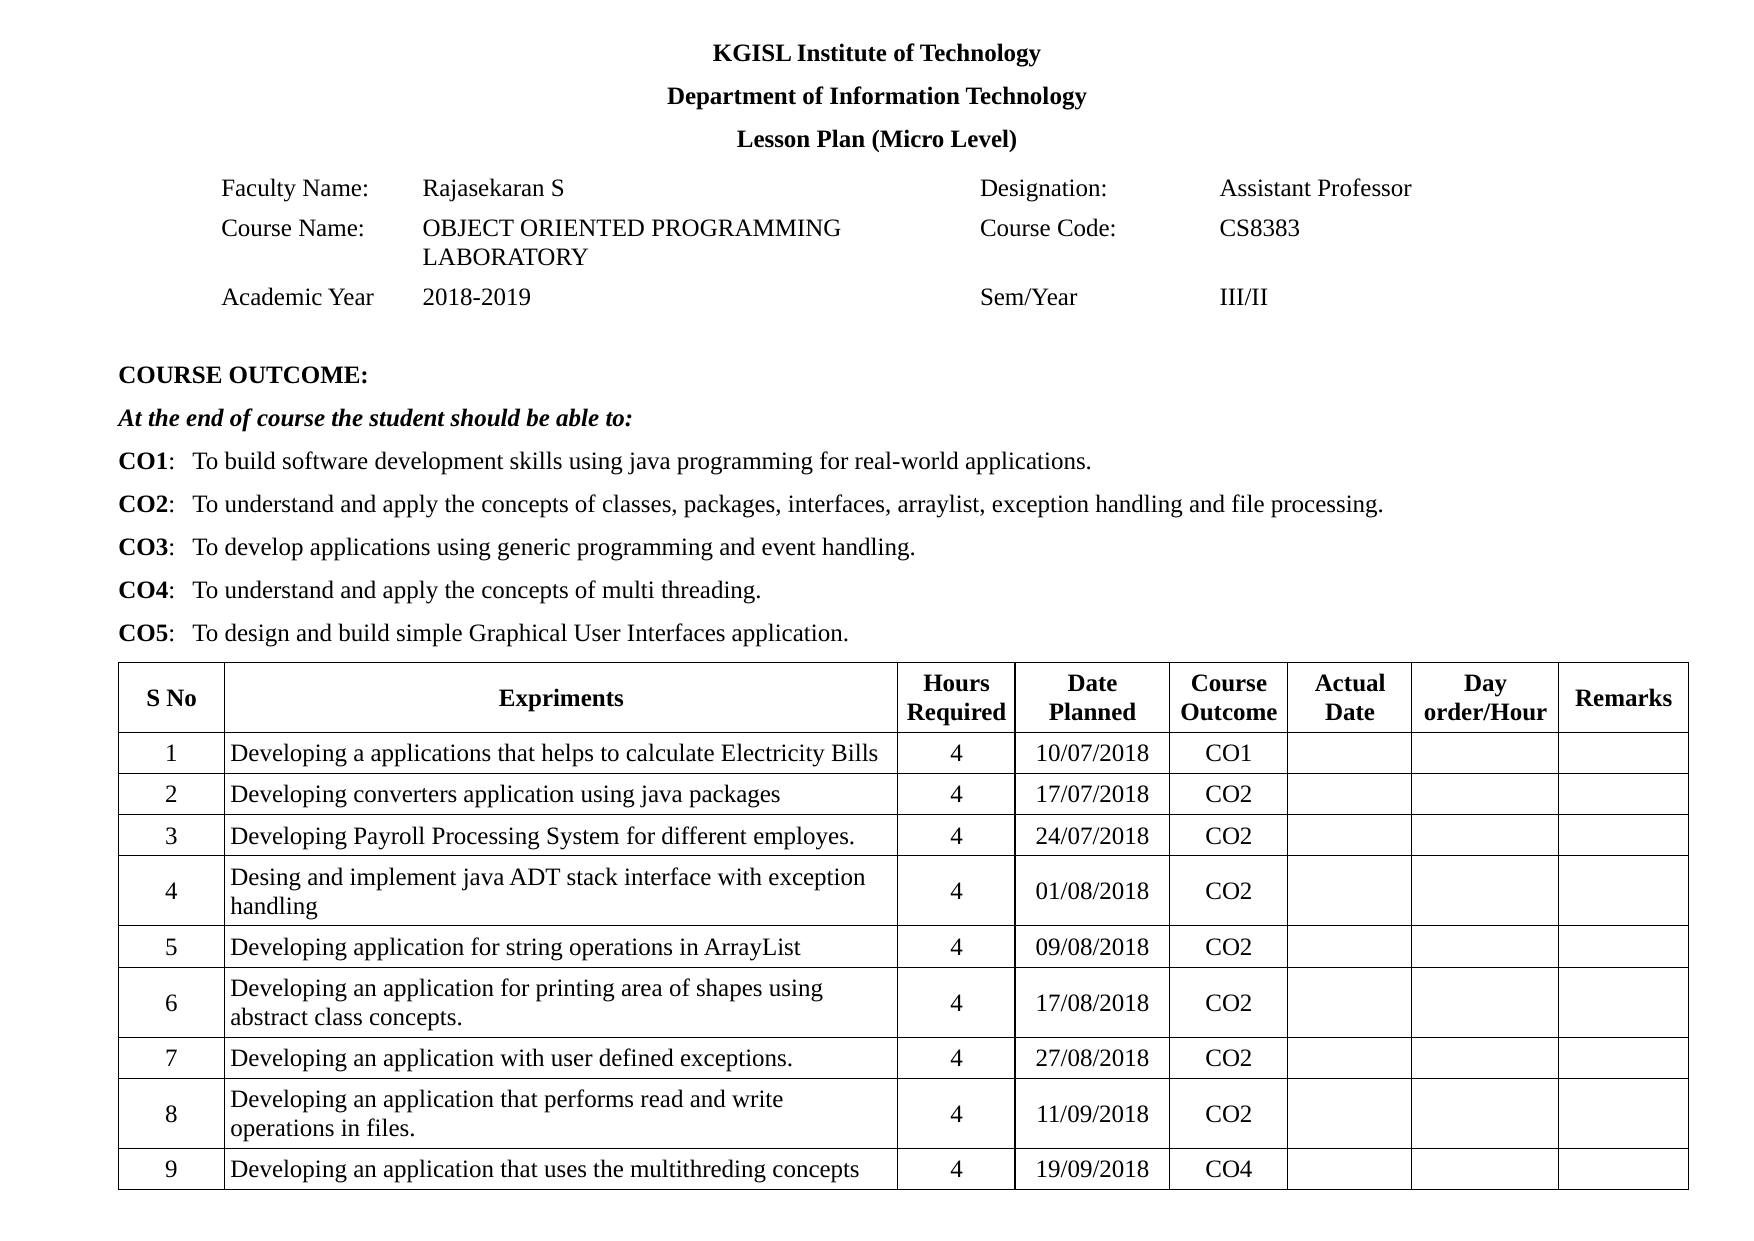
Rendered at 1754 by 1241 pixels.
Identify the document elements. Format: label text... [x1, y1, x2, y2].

table_cell 4 [119, 856, 224, 925]
table_cell [1412, 856, 1558, 925]
text CO5: To design and build simple Graphical User Interfaces application. [118, 618, 1636, 647]
table_header Actual Date [1288, 663, 1411, 732]
table_cell 3 [119, 815, 224, 855]
table_cell 2 [119, 774, 224, 814]
table_cell [1559, 815, 1688, 855]
table_cell Developing Payroll Processing System for different employes. [225, 815, 897, 855]
table_cell 24/07/2018 [1016, 815, 1169, 855]
table_cell [1288, 968, 1411, 1037]
table_cell Academic Year [215, 276, 417, 317]
table_cell CO2 [1170, 1038, 1287, 1078]
table_cell [1288, 1038, 1411, 1078]
table_cell [1288, 926, 1411, 967]
table_cell 10/07/2018 [1016, 733, 1169, 773]
table_cell [1288, 774, 1411, 814]
table_cell [1288, 1149, 1411, 1189]
table_cell 4 [898, 968, 1014, 1037]
table_cell Developing an application for printing area of shapes using abstract class concepts. [225, 968, 897, 1037]
table_cell Course Code: [974, 208, 1214, 276]
table_cell [1412, 1079, 1558, 1148]
table_cell 4 [898, 926, 1014, 967]
table_cell 4 [898, 815, 1014, 855]
table_cell [1559, 774, 1688, 814]
table_cell Developing application for string operations in ArrayList [225, 926, 897, 967]
table_header S No [119, 663, 224, 732]
table_header Date Planned [1016, 663, 1169, 732]
table_cell CO4 [1170, 1149, 1287, 1189]
table_cell [1559, 1038, 1688, 1078]
table_header Faculty Name: [215, 167, 417, 207]
table_cell [1288, 856, 1411, 925]
table_cell 6 [119, 968, 224, 1037]
table_cell 4 [898, 733, 1014, 773]
table_cell [1559, 733, 1688, 773]
table_cell CO2 [1170, 926, 1287, 967]
table_cell [1559, 1149, 1688, 1189]
text CO3: To develop applications using generic programming and event handling. [118, 532, 1636, 561]
table_cell CO2 [1170, 815, 1287, 855]
table_cell Course Name: [215, 208, 417, 276]
text At the end of course the student should be able to: [118, 403, 1636, 432]
text Department of Information Technology [118, 81, 1636, 110]
table_cell CO2 [1170, 774, 1287, 814]
table_cell 17/07/2018 [1016, 774, 1169, 814]
table_cell 11/09/2018 [1016, 1079, 1169, 1148]
table_cell 2018-2019 [417, 276, 974, 317]
table_cell [1288, 1079, 1411, 1148]
table_cell 7 [119, 1038, 224, 1078]
table_cell [1412, 815, 1558, 855]
table_cell 4 [898, 1038, 1014, 1078]
table_cell [1288, 815, 1411, 855]
table_cell 8 [119, 1079, 224, 1148]
table_cell 27/08/2018 [1016, 1038, 1169, 1078]
table_cell CO2 [1170, 968, 1287, 1037]
table_cell 09/08/2018 [1016, 926, 1169, 967]
table_cell 9 [119, 1149, 224, 1189]
table_cell Desing and implement java ADT stack interface with exception handling [225, 856, 897, 925]
table_header Assistant Professor [1214, 167, 1539, 207]
table_cell [1559, 926, 1688, 967]
table_header Course Outcome [1170, 663, 1287, 732]
table_cell Developing an application that performs read and write operations in files. [225, 1079, 897, 1148]
table_header Remarks [1559, 663, 1688, 732]
table_cell Developing an application with user defined exceptions. [225, 1038, 897, 1078]
table_cell [1288, 733, 1411, 773]
table_cell 01/08/2018 [1016, 856, 1169, 925]
table_cell [1559, 856, 1688, 925]
text KGISL Institute of Technology [118, 38, 1636, 67]
table_cell 4 [898, 856, 1014, 925]
table_cell [1559, 1079, 1688, 1148]
table_cell CO2 [1170, 1079, 1287, 1148]
table_header Expriments [225, 663, 897, 732]
table_cell 4 [898, 1149, 1014, 1189]
table_cell [1412, 926, 1558, 967]
table_cell [1412, 968, 1558, 1037]
table_cell 4 [898, 1079, 1014, 1148]
table_cell [1412, 1149, 1558, 1189]
table_header Rajasekaran S [417, 167, 974, 207]
text CO2: To understand and apply the concepts of classes, packages, interfaces, arraylist, exception handling and file processing. [118, 489, 1636, 518]
table_cell Developing an application that uses the multithreding concepts [225, 1149, 897, 1189]
table_header Designation: [974, 167, 1214, 207]
table_cell 19/09/2018 [1016, 1149, 1169, 1189]
table_cell CS8383 [1214, 208, 1539, 276]
table_cell Developing converters application using java packages [225, 774, 897, 814]
table_cell III/II [1214, 276, 1539, 317]
table_cell [1559, 968, 1688, 1037]
text CO4: To understand and apply the concepts of multi threading. [118, 575, 1636, 604]
table_header Day order/Hour [1412, 663, 1558, 732]
table_cell Sem/Year [974, 276, 1214, 317]
table_cell [1412, 1038, 1558, 1078]
table_cell 5 [119, 926, 224, 967]
table_cell 17/08/2018 [1016, 968, 1169, 1037]
table_header Hours Required [898, 663, 1014, 732]
text COURSE OUTCOME: [118, 360, 1636, 388]
table_cell CO2 [1170, 856, 1287, 925]
table_cell 1 [119, 733, 224, 773]
text Lesson Plan (Micro Level) [118, 124, 1636, 153]
text CO1: To build software development skills using java programming for real-world applications. [118, 446, 1636, 475]
table_cell [1412, 774, 1558, 814]
table_cell CO1 [1170, 733, 1287, 773]
table_cell [1412, 733, 1558, 773]
table_cell OBJECT ORIENTED PROGRAMMING LABORATORY [417, 208, 974, 276]
table_cell 4 [898, 774, 1014, 814]
table_cell Developing a applications that helps to calculate Electricity Bills [225, 733, 897, 773]
